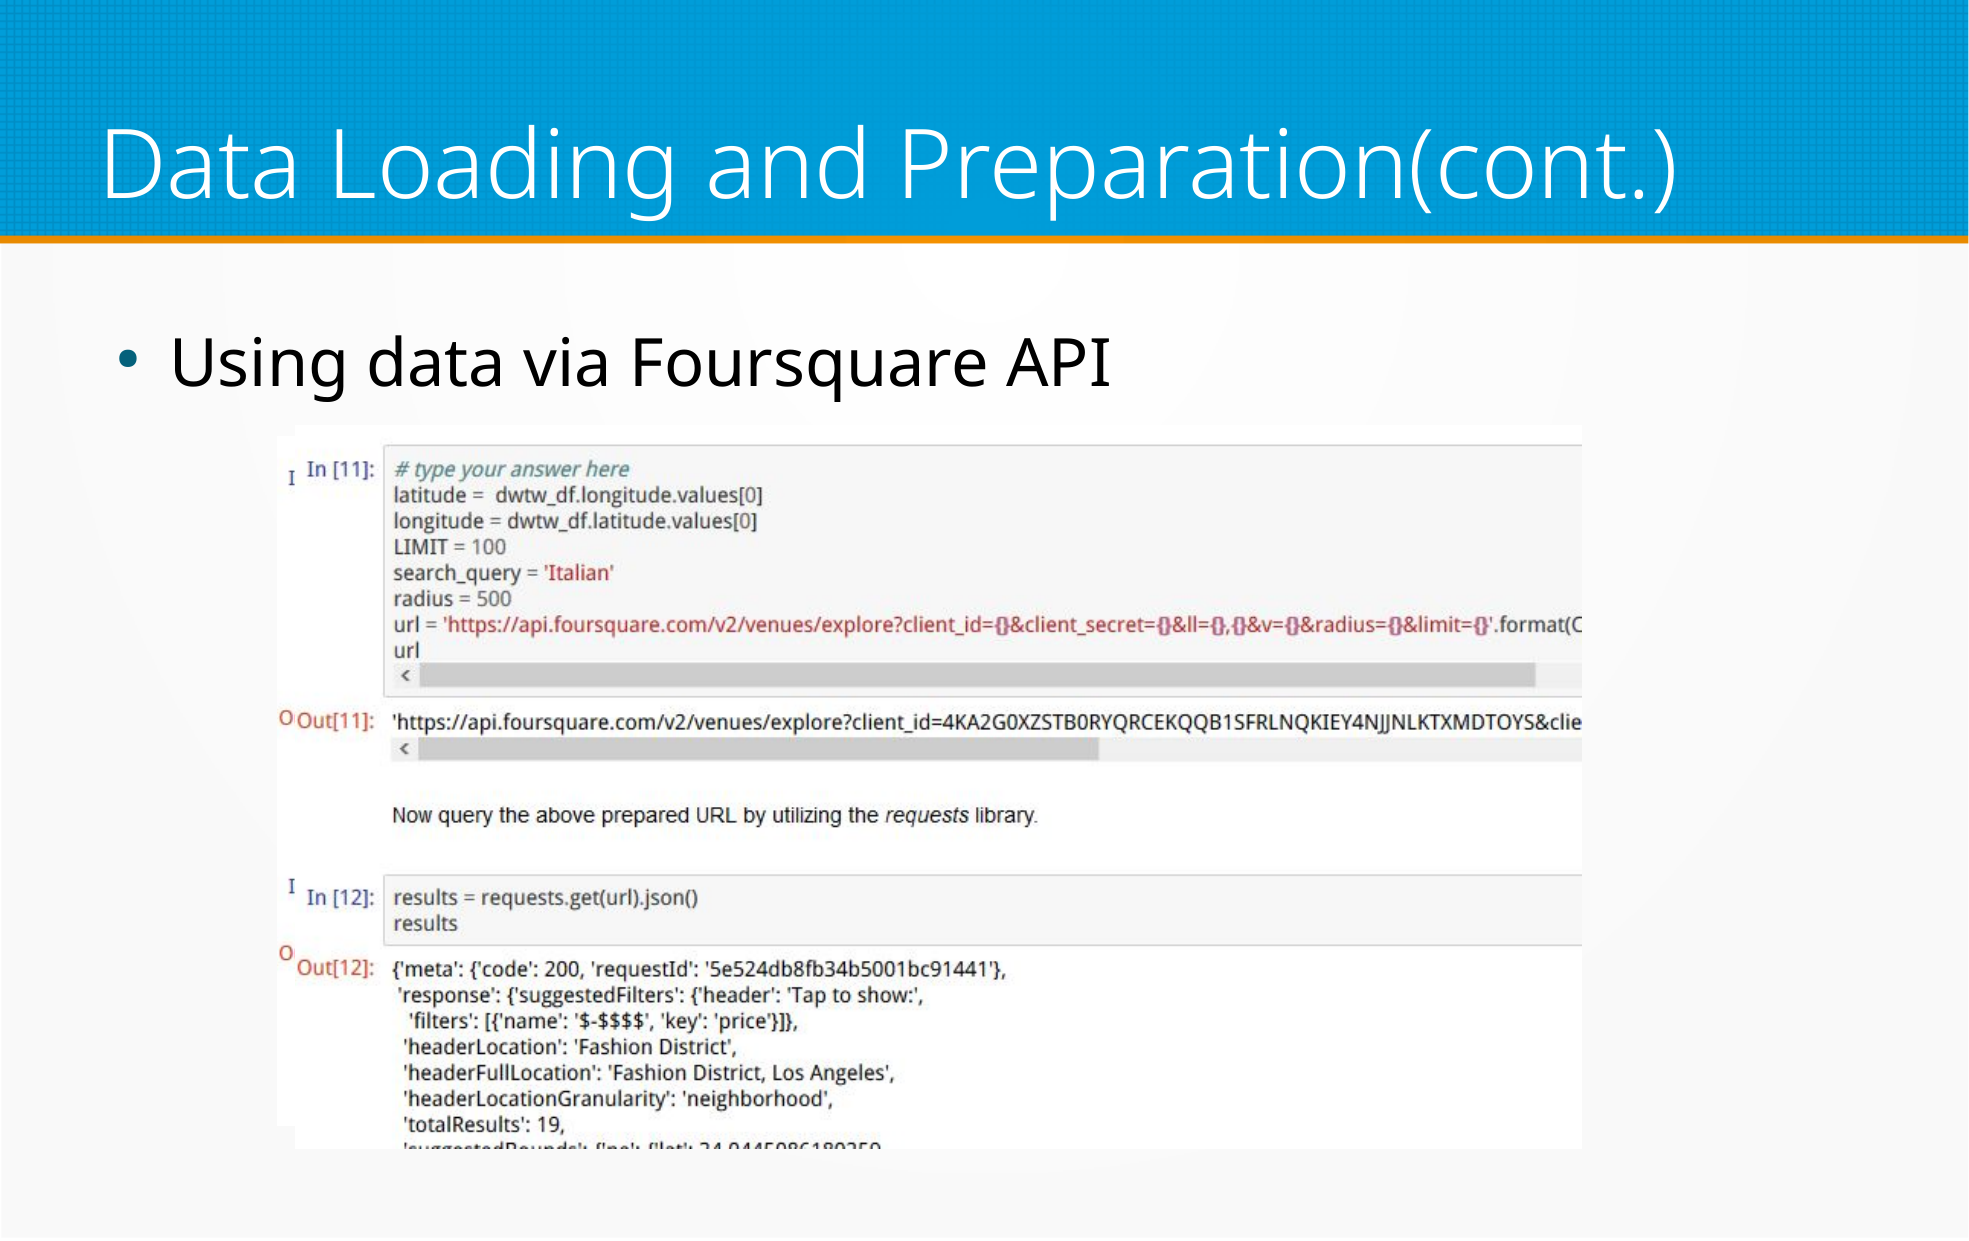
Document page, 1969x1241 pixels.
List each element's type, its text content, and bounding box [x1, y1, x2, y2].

list Using data via Foursquare API [98, 315, 1861, 1081]
picture [0, 236, 1969, 1241]
title Data Loading and Preparation(cont.) [98, 19, 1870, 227]
